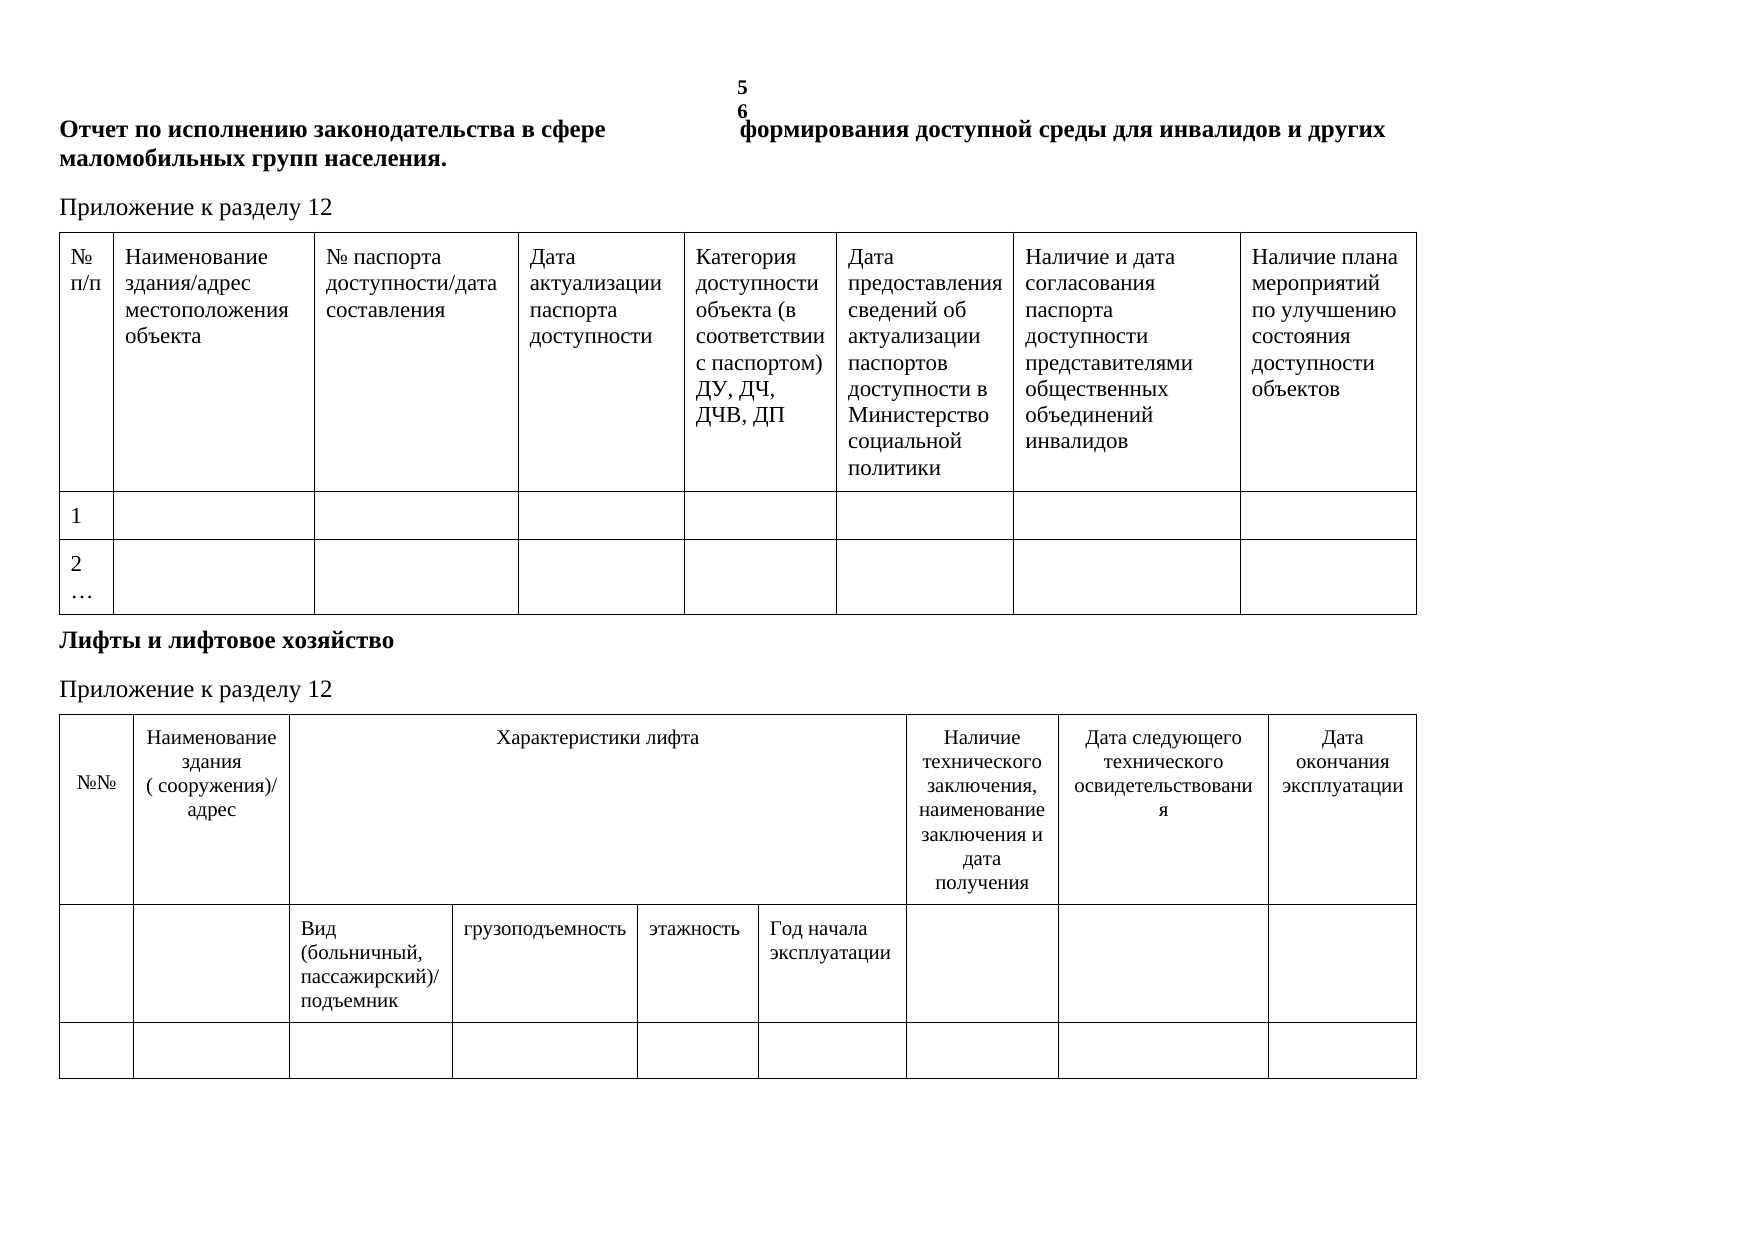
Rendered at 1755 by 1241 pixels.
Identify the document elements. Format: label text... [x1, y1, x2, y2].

table_cell [60, 905, 133, 1022]
table_header Дата предоставления сведений об актуализации паспортов доступности в Министерство социальной политики [837, 233, 1013, 491]
table_header Наименование здания/адрес местоположения объекта [114, 233, 314, 491]
table_header № п/п [60, 233, 113, 491]
table_cell [1014, 540, 1240, 613]
table_cell [907, 1023, 1058, 1078]
table_cell [837, 540, 1013, 613]
table_cell Год начала эксплуатации [759, 905, 906, 1022]
table_cell 2 … [60, 540, 113, 613]
text Приложение к разделу 12 [59, 674, 1417, 703]
table_cell [519, 540, 684, 613]
table_header №№ [60, 715, 133, 904]
table_cell [1241, 492, 1416, 539]
table_header Наличие технического заключения, наименование заключения и дата получения [907, 715, 1058, 904]
table_cell [1269, 905, 1416, 1022]
table_header Наименование здания ( сооружения)/ адрес [134, 715, 289, 904]
table_header Дата окончания эксплуатации [1269, 715, 1416, 904]
table_cell [114, 540, 314, 613]
text Приложение к разделу 12 [59, 192, 1417, 221]
table_header Наличие и дата согласования паспорта доступности представителями общественных объединений инвалидов [1014, 233, 1240, 491]
text Лифты и лифтовое хозяйство [59, 625, 1417, 654]
table_cell 1 [60, 492, 113, 539]
table_cell [685, 492, 836, 539]
table_cell [134, 1023, 289, 1078]
table_cell [134, 905, 289, 1022]
table_cell [519, 492, 684, 539]
table_cell [453, 1023, 637, 1078]
text Отчет по исполнению законодательства в сфере формирования доступной среды для инвалидов и других маломобильных групп населения. [59, 114, 1417, 172]
table_header Категория доступности объекта (в соответствии с паспортом) ДУ, ДЧ, ДЧВ, ДП [685, 233, 836, 491]
table_cell этажность [638, 905, 758, 1022]
table_cell [114, 492, 314, 539]
table_cell [759, 1023, 906, 1078]
table_cell [315, 492, 518, 539]
table_cell [907, 905, 1058, 1022]
table_cell [1059, 905, 1268, 1022]
table_cell [290, 1023, 452, 1078]
table_cell [638, 1023, 758, 1078]
table_header Дата следующего технического освидетельствования [1059, 715, 1268, 904]
table_header № паспорта доступности/дата составления [315, 233, 518, 491]
table_cell [1059, 1023, 1268, 1078]
table_cell [60, 1023, 133, 1078]
table_cell грузоподъемность [453, 905, 637, 1022]
table_cell Вид (больничный, пассажирский)/ подъемник [290, 905, 452, 1022]
table_cell [1241, 540, 1416, 613]
table_cell [1014, 492, 1240, 539]
table_header Характеристики лифта [290, 715, 906, 904]
table_cell [315, 540, 518, 613]
table_cell [837, 492, 1013, 539]
table_cell [685, 540, 836, 613]
table_cell [1269, 1023, 1416, 1078]
table_header Дата актуализации паспорта доступности [519, 233, 684, 491]
table_header Наличие плана мероприятий по улучшению состояния доступности объектов [1241, 233, 1416, 491]
